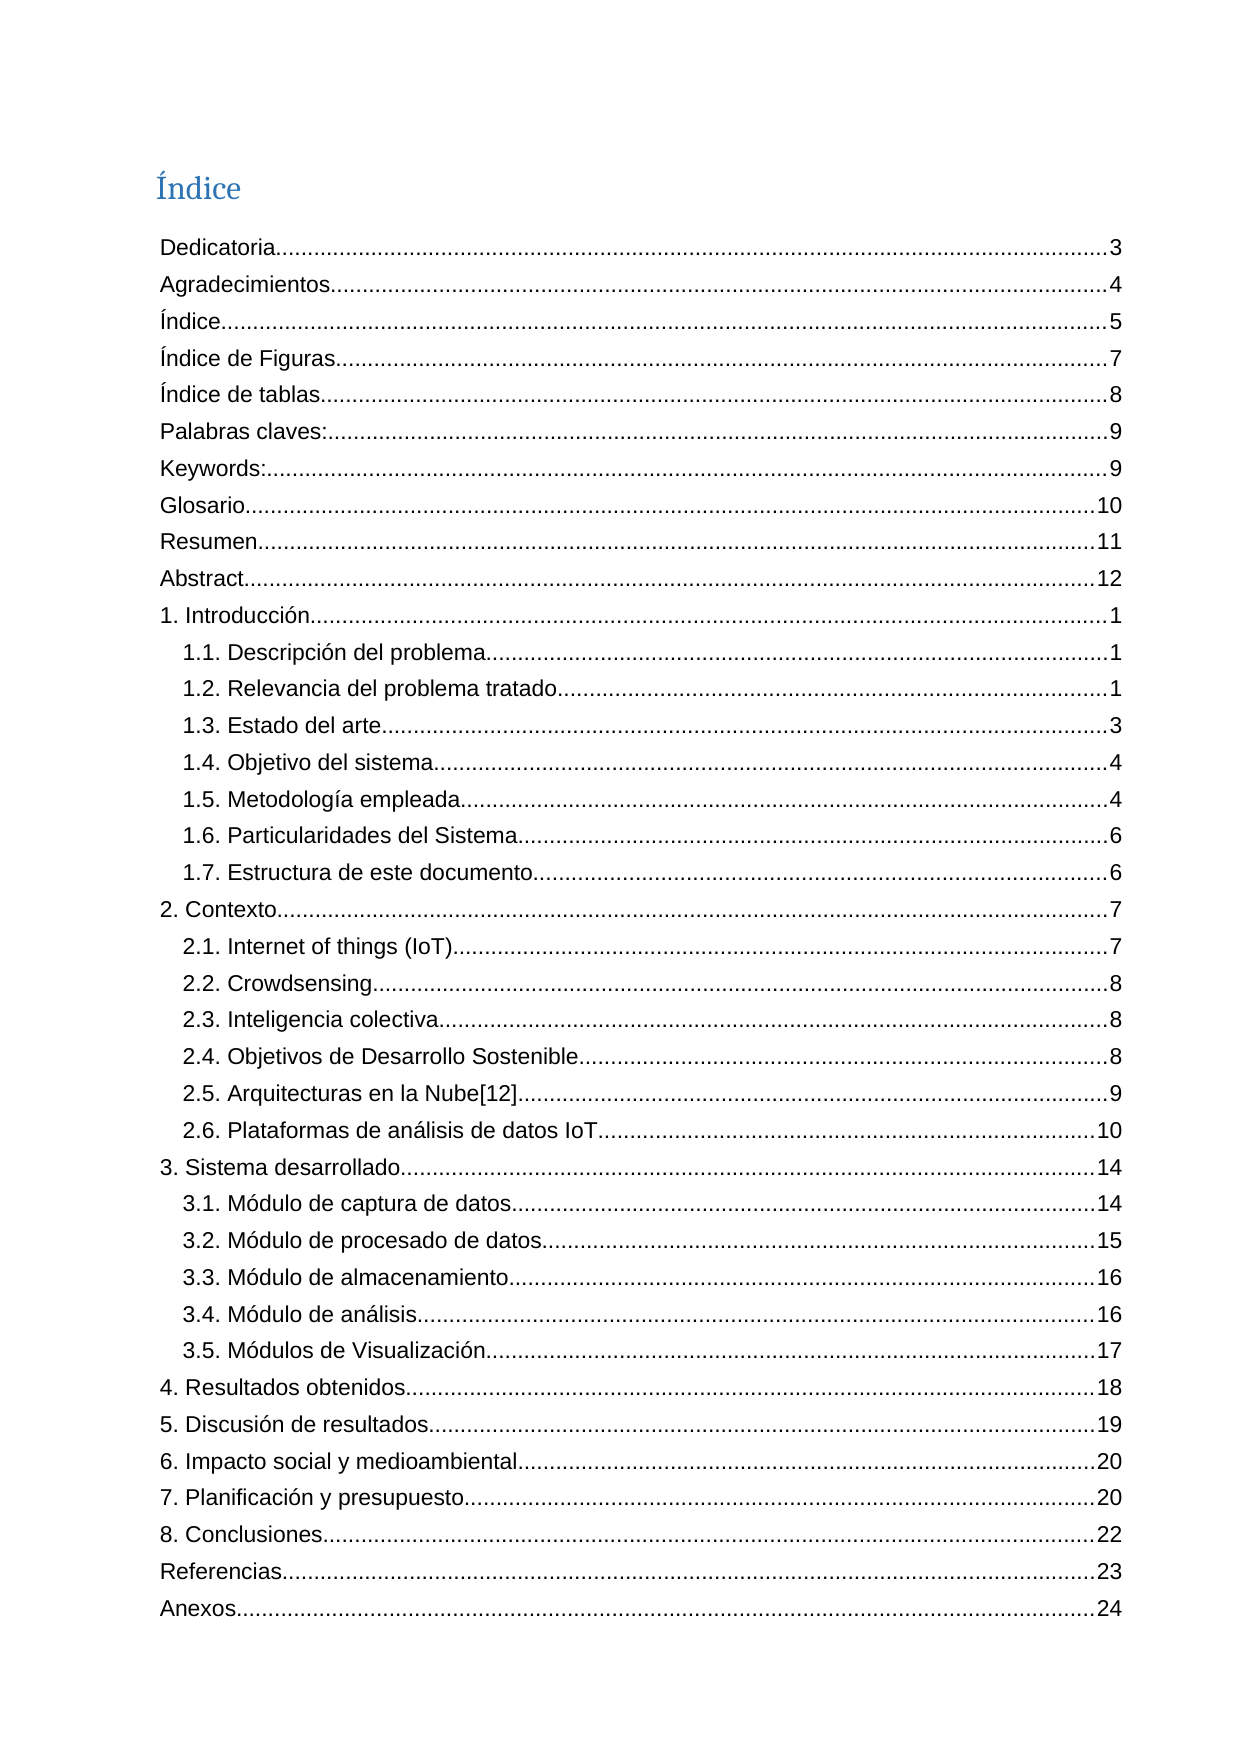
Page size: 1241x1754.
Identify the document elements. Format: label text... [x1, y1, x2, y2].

text Agradecimientos 4 [118, 271, 1122, 297]
text Glosario 10 [118, 492, 1122, 518]
text 8. Conclusiones 22 [118, 1521, 1122, 1547]
text 5. Discusión de resultados 19 [118, 1411, 1122, 1437]
text 1.1. Descripción del problema 1 [141, 639, 1122, 665]
text 2.1. Internet of things (IoT) 7 [141, 933, 1122, 959]
text 3.3. Módulo de almacenamiento 16 [141, 1264, 1122, 1290]
text 3. Sistema desarrollado 14 [118, 1153, 1122, 1180]
subtitle Índice [156, 169, 1122, 208]
text Índice de tablas 8 [118, 381, 1122, 408]
text 2. Contexto 7 [118, 896, 1122, 922]
text Anexos 24 [118, 1595, 1122, 1621]
text Índice de Figuras 7 [118, 344, 1122, 371]
text Resumen 11 [118, 528, 1122, 555]
text 2.2. Crowdsensing 8 [141, 969, 1122, 996]
text 1. Introducción 1 [118, 602, 1122, 628]
text 7. Planificación y presupuesto 20 [118, 1484, 1122, 1511]
text 2.4. Objetivos de Desarrollo Sostenible 8 [141, 1043, 1122, 1069]
text 4. Resultados obtenidos 18 [118, 1374, 1122, 1400]
text 6. Impacto social y medioambiental 20 [118, 1448, 1122, 1474]
text 3.1. Módulo de captura de datos 14 [141, 1190, 1122, 1217]
text Palabras claves: 9 [118, 418, 1122, 444]
text 3.5. Módulos de Visualización 17 [141, 1337, 1122, 1364]
text 3.4. Módulo de análisis 16 [141, 1301, 1122, 1327]
text 1.7. Estructura de este documento 6 [141, 859, 1122, 886]
text 1.3. Estado del arte 3 [141, 712, 1122, 738]
text 1.4. Objetivo del sistema 4 [141, 749, 1122, 775]
text 1.6. Particularidades del Sistema 6 [141, 822, 1122, 849]
text Abstract 12 [118, 565, 1122, 591]
text 2.3. Inteligencia colectiva 8 [141, 1006, 1122, 1033]
text 1.2. Relevancia del problema tratado 1 [141, 675, 1122, 702]
text 2.6. Plataformas de análisis de datos IoT 10 [141, 1117, 1122, 1143]
text 2.5. Arquitecturas en la Nube[12] 9 [141, 1080, 1122, 1106]
text 1.5. Metodología empleada 4 [141, 786, 1122, 812]
text 3.2. Módulo de procesado de datos 15 [141, 1227, 1122, 1253]
text Índice 5 [118, 308, 1122, 334]
text Keywords: 9 [118, 455, 1122, 481]
text Dedicatoria 3 [118, 234, 1122, 261]
text Referencias 23 [118, 1558, 1122, 1584]
